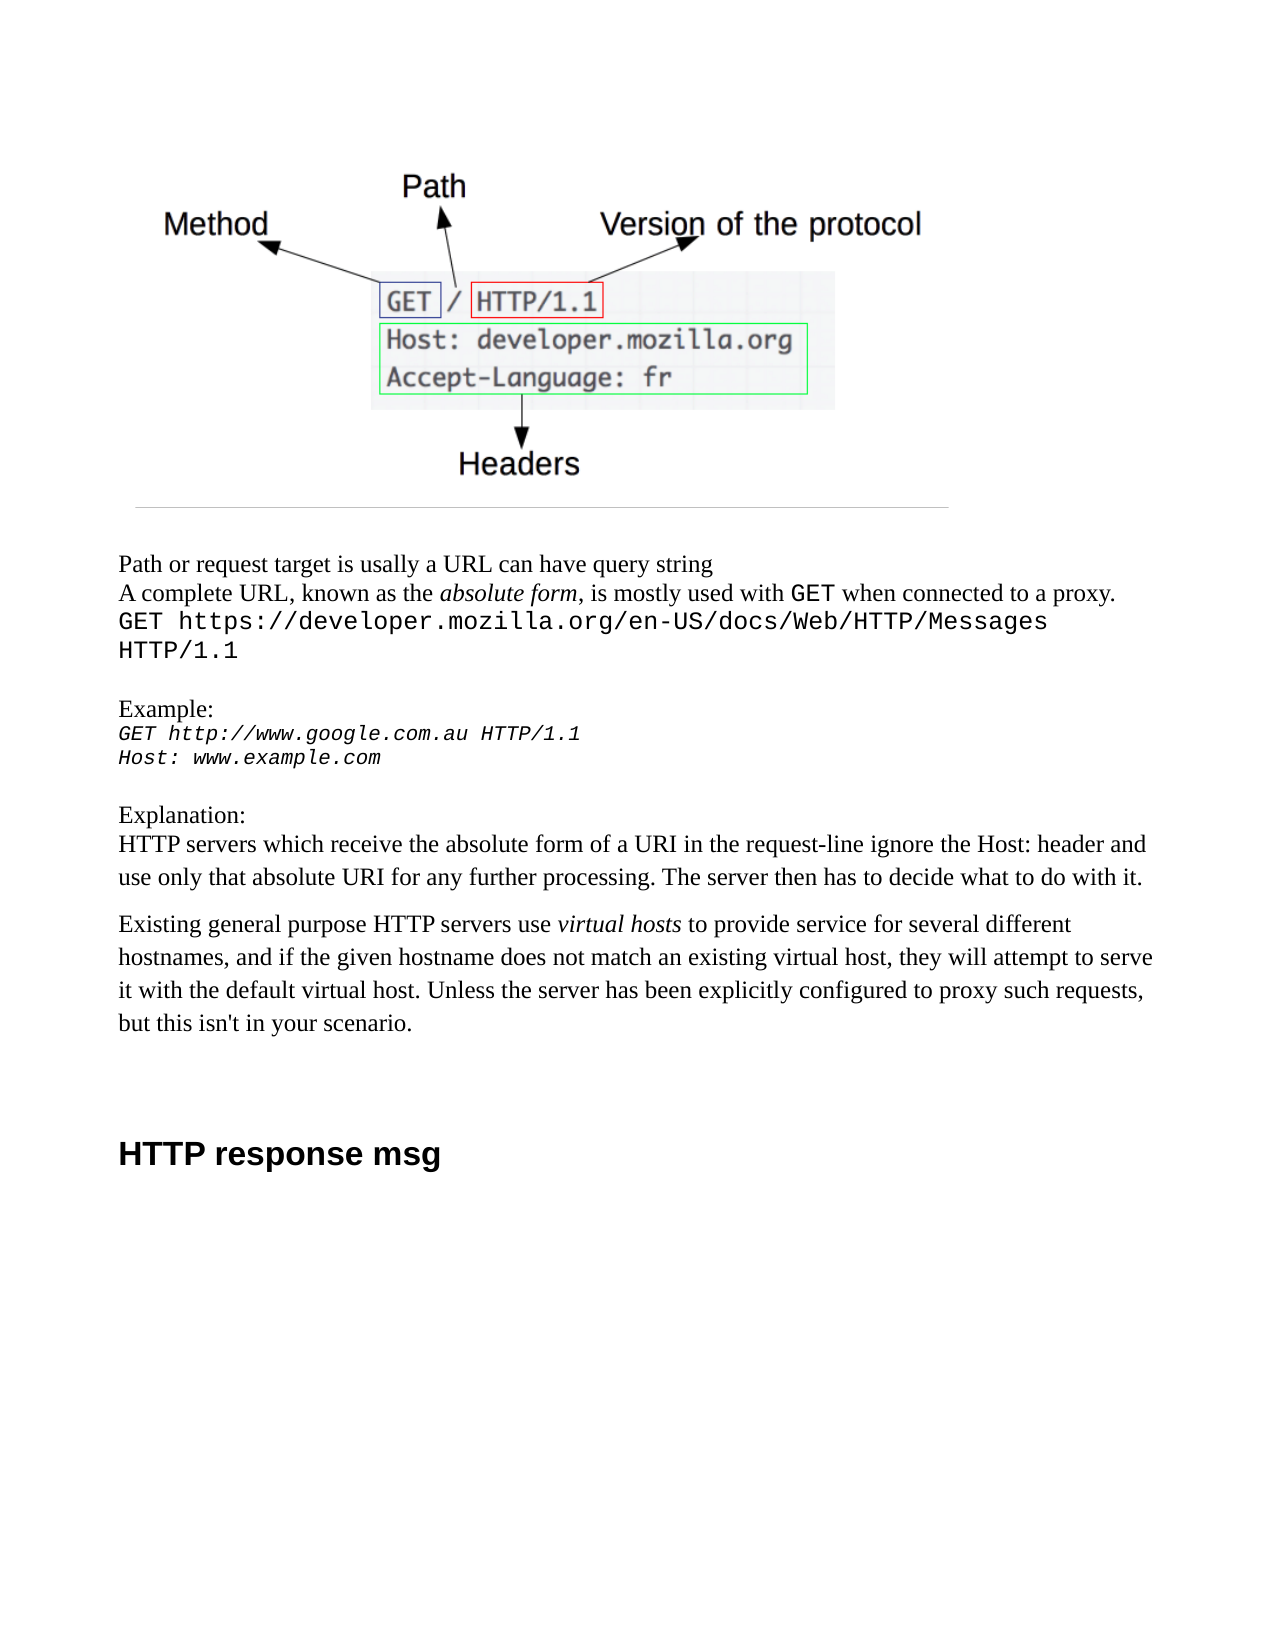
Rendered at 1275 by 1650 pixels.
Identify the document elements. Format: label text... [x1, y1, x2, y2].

text HTTP servers which receive the absolute form of a URI in the request-line ignore the Host: header and use only that absolute URI for any further processing. The server then has to decide what to do with it. [118, 829, 1157, 890]
text Path or request target is usally a URL can have query string [118, 549, 1157, 578]
text GET http://www.google.com.au HTTP/1.1 [118, 723, 1157, 747]
text A complete URL, known as the absolute form, is mostly used with GET when connected to a proxy. GET https://developer.mozilla.org/en-US/docs/Web/HTTP/Messages HTTP/1.1 [118, 578, 1157, 666]
text Example: [118, 694, 1157, 723]
text Host: www.example.com [118, 747, 1157, 770]
text Explanation: [118, 800, 1157, 829]
text Existing general purpose HTTP servers use virtual hosts to provide service for several different hostnames, and if the given hostname does not match an existing virtual host, they will attempt to serve it with the default virtual host. Unless the server has been explicitly configured to proxy such requests, but this isn't in your scenario. [118, 909, 1157, 1037]
subtitle HTTP response msg [118, 1134, 1157, 1173]
picture [135, 129, 949, 524]
